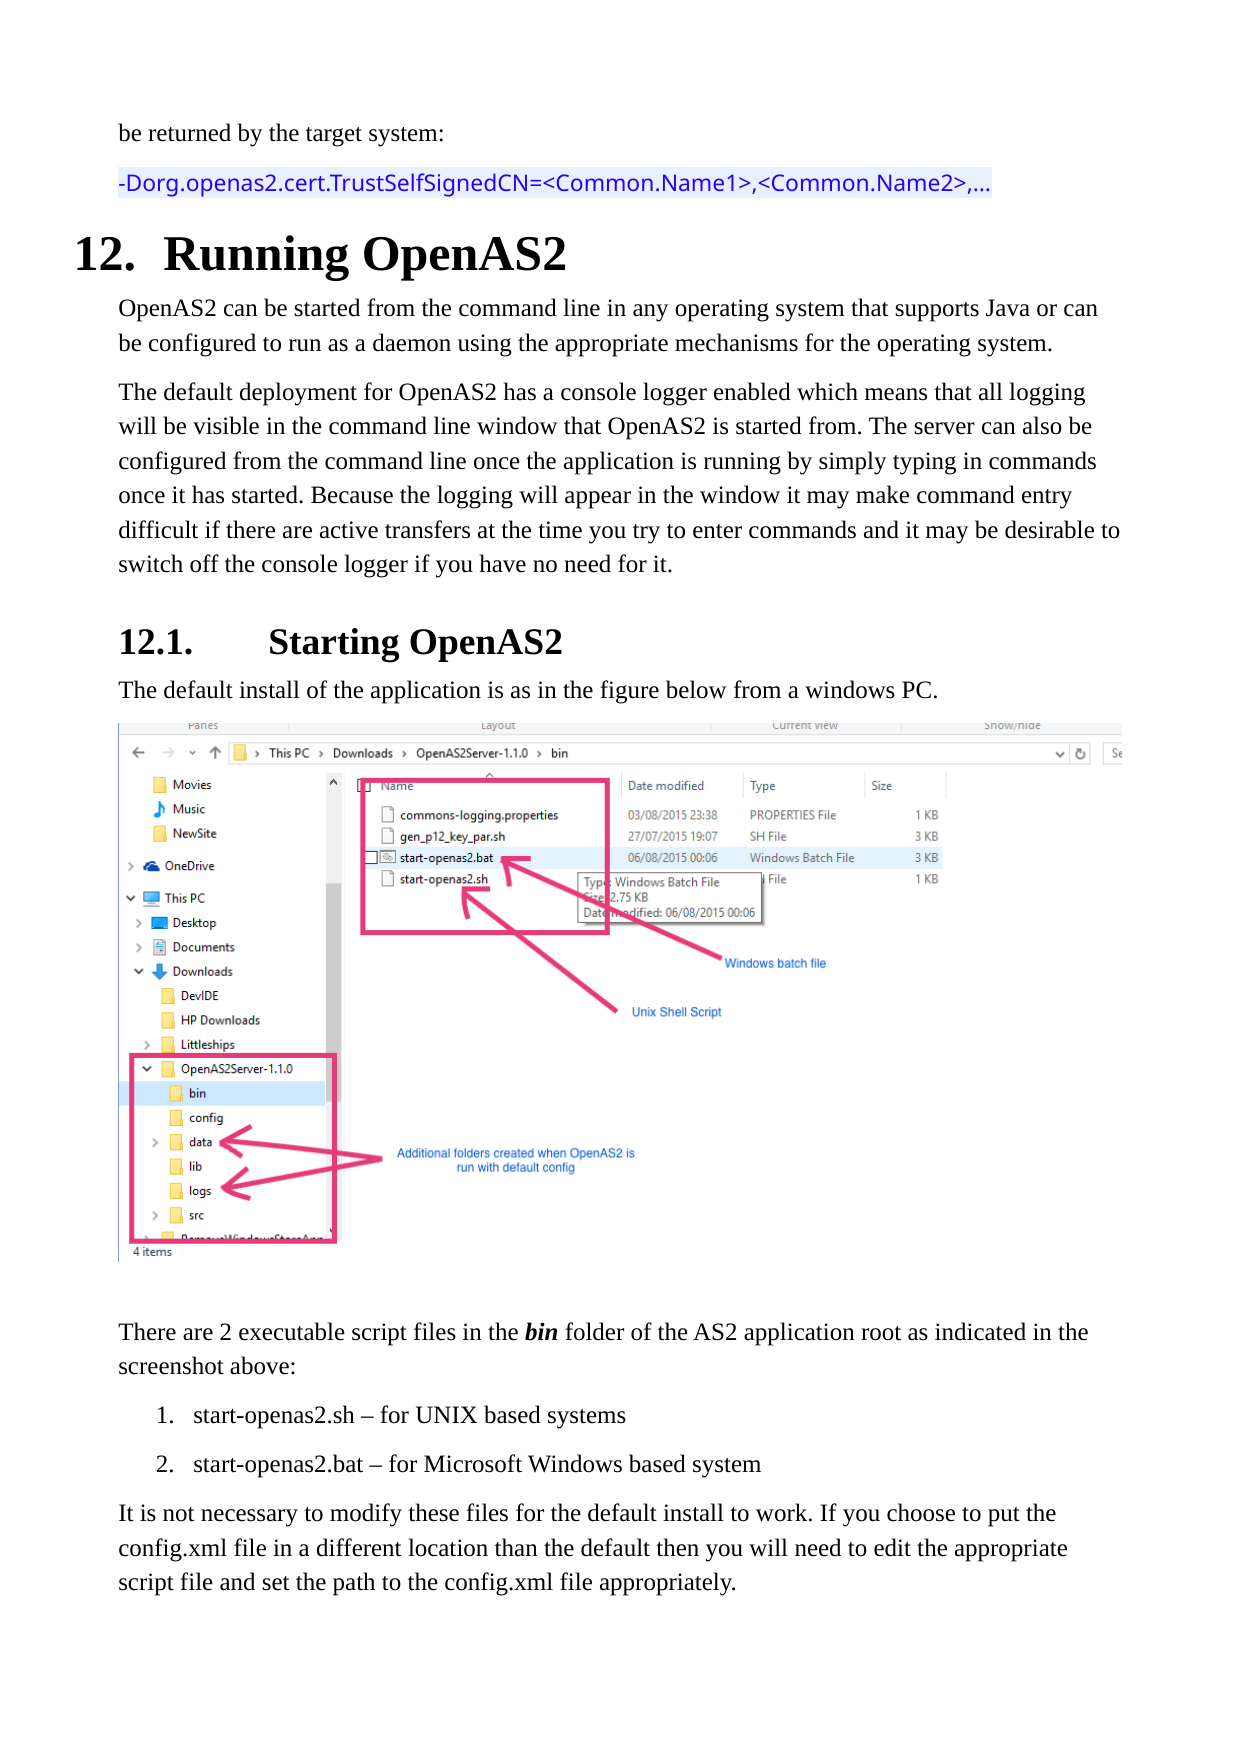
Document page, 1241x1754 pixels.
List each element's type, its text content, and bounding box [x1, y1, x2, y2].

text It is not necessary to modify these files for the default install to work. If you choose to put the config.xml file in a different location than the default then you will need to edit the appropriate script file and set the path to the config.xml file appropriately. [118, 1498, 1122, 1596]
text OpenAS2 can be started from the command line in any operating system that supports Java or can be configured to run as a daemon using the appropriate mechanisms for the operating system. [118, 293, 1122, 357]
text be returned by the target system: [118, 118, 1122, 147]
subtitle Starting OpenAS2 [118, 619, 1122, 662]
text -Dorg.openas2.cert.TrustSelfSignedCN=<Common.Name1>,<Common.Name2>,… [118, 167, 1122, 198]
picture [118, 723, 1123, 1262]
text The default install of the application is as in the figure below from a windows PC. [118, 675, 1122, 704]
list start-openas2.sh – for UNIX based systems [156, 1400, 1122, 1429]
text The default deployment for OpenAS2 has a console logger enabled which means that all logging will be visible in the command line window that OpenAS2 is started from. The server can also be configured from the command line once the application is running by simply typing in commands once it has started. Because the logging will appear in the window it may make command entry difficult if there are active transfers at the time you try to enter commands and it may be desirable to switch off the console logger if you have no need for it. [118, 377, 1122, 578]
text There are 2 executable script files in the bin folder of the AS2 application root as indicated in the screenshot above: [118, 1317, 1122, 1380]
list start-openas2.bat – for Microsoft Windows based system [156, 1449, 1122, 1478]
subtitle Running OpenAS2 [73, 223, 1122, 281]
